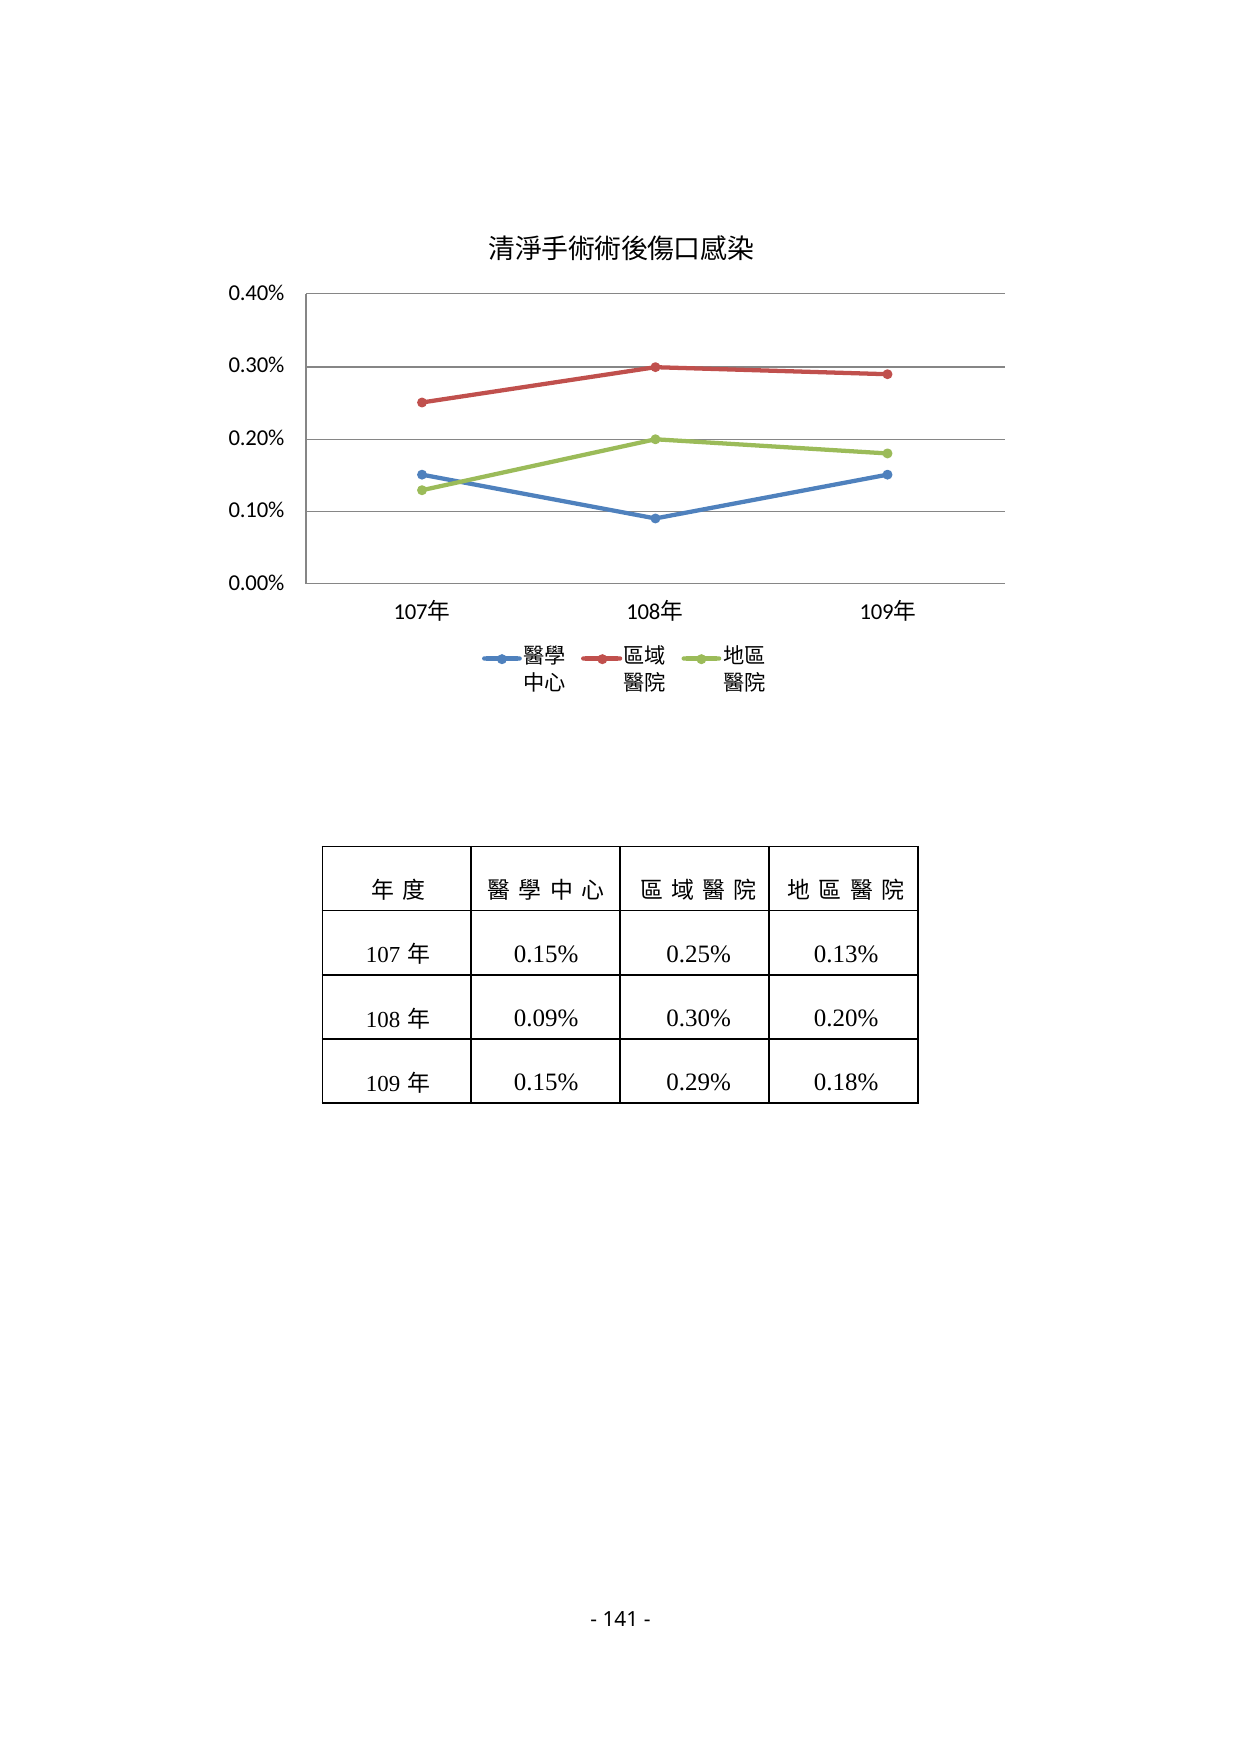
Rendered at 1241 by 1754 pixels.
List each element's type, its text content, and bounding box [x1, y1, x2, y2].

table_cell 0.15% [472, 1040, 619, 1102]
table_cell 0.09% [472, 976, 619, 1038]
table_cell 0.29% [621, 1040, 768, 1102]
table_cell 0.30% [621, 976, 768, 1038]
table_cell 0.20% [770, 976, 917, 1038]
table_header 年度 [323, 847, 470, 910]
table_header 區域醫院 [621, 847, 768, 910]
table_cell 0.18% [770, 1040, 917, 1102]
table_cell 0.13% [770, 911, 917, 974]
table_cell 109年 [323, 1040, 470, 1102]
table_cell 0.15% [472, 911, 619, 974]
table_cell 108年 [323, 976, 470, 1038]
table_cell 0.25% [621, 911, 768, 974]
table_header 地區醫院 [770, 847, 917, 910]
table_cell 107年 [323, 911, 470, 974]
table_header 醫學中心 [472, 847, 619, 910]
